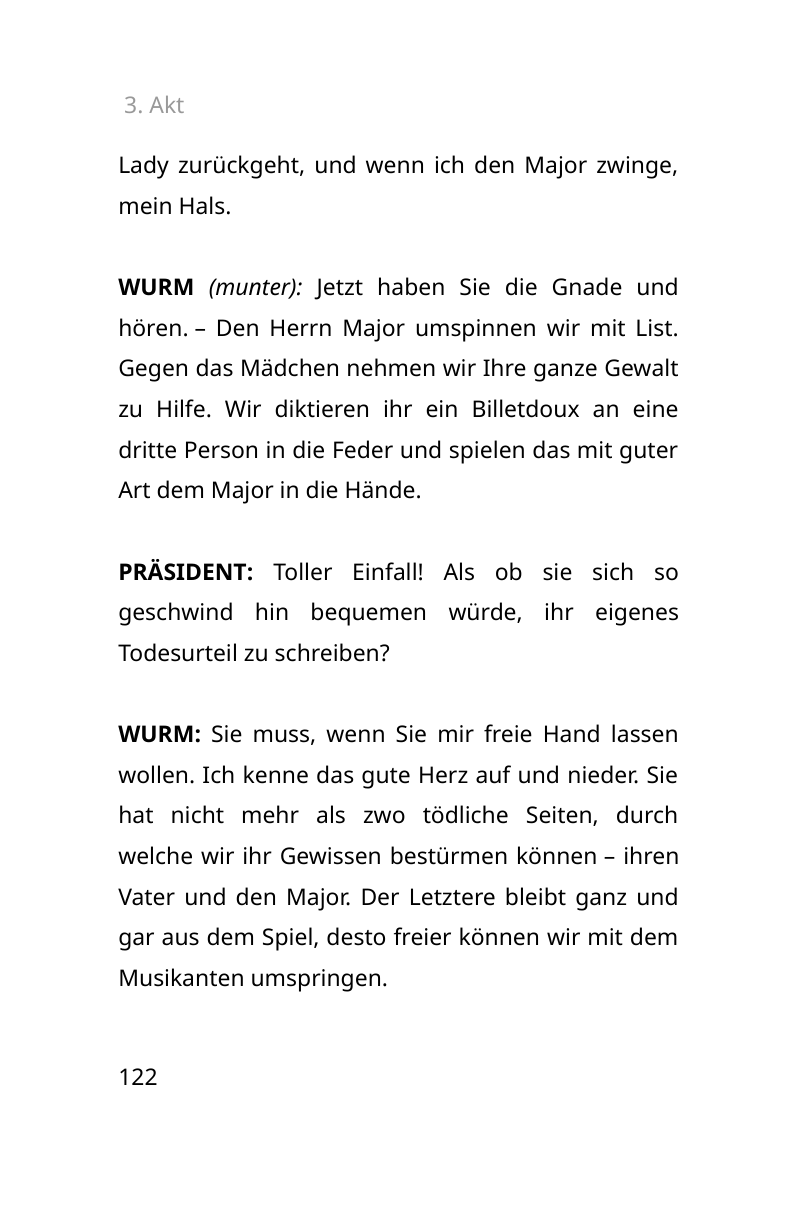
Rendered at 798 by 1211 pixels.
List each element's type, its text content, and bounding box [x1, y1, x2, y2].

text WURM: Sie muss, wenn Sie mir freie Hand lassen wollen. Ich kenne das gute Herz auf und nieder. Sie hat nicht mehr als zwo tödliche Seiten, durch welche wir ihr Gewissen bestürmen können – ihren Vater und den Major. Der Letztere bleibt ganz und gar aus dem Spiel, desto freier können wir mit dem Musikanten umspringen. [118, 689, 679, 993]
text PRÄSIDENT: Toller Einfall! Als ob sie sich so geschwind hin bequemen würde, ihr eigenes Todesurteil zu schreiben? [118, 527, 679, 668]
text WURM (munter): Jetzt haben Sie die Gnade und hören. – Den Herrn Major umspinnen wir mit List. Gegen das Mädchen nehmen wir Ihre ganze Gewalt zu Hilfe. Wir diktieren ihr ein Billetdoux an eine dritte Person in die Feder und spielen das mit guter Art dem Major in die Hände. [118, 242, 679, 506]
text Lady zurückgeht, und wenn ich den Major zwinge, mein Hals. [118, 149, 679, 221]
